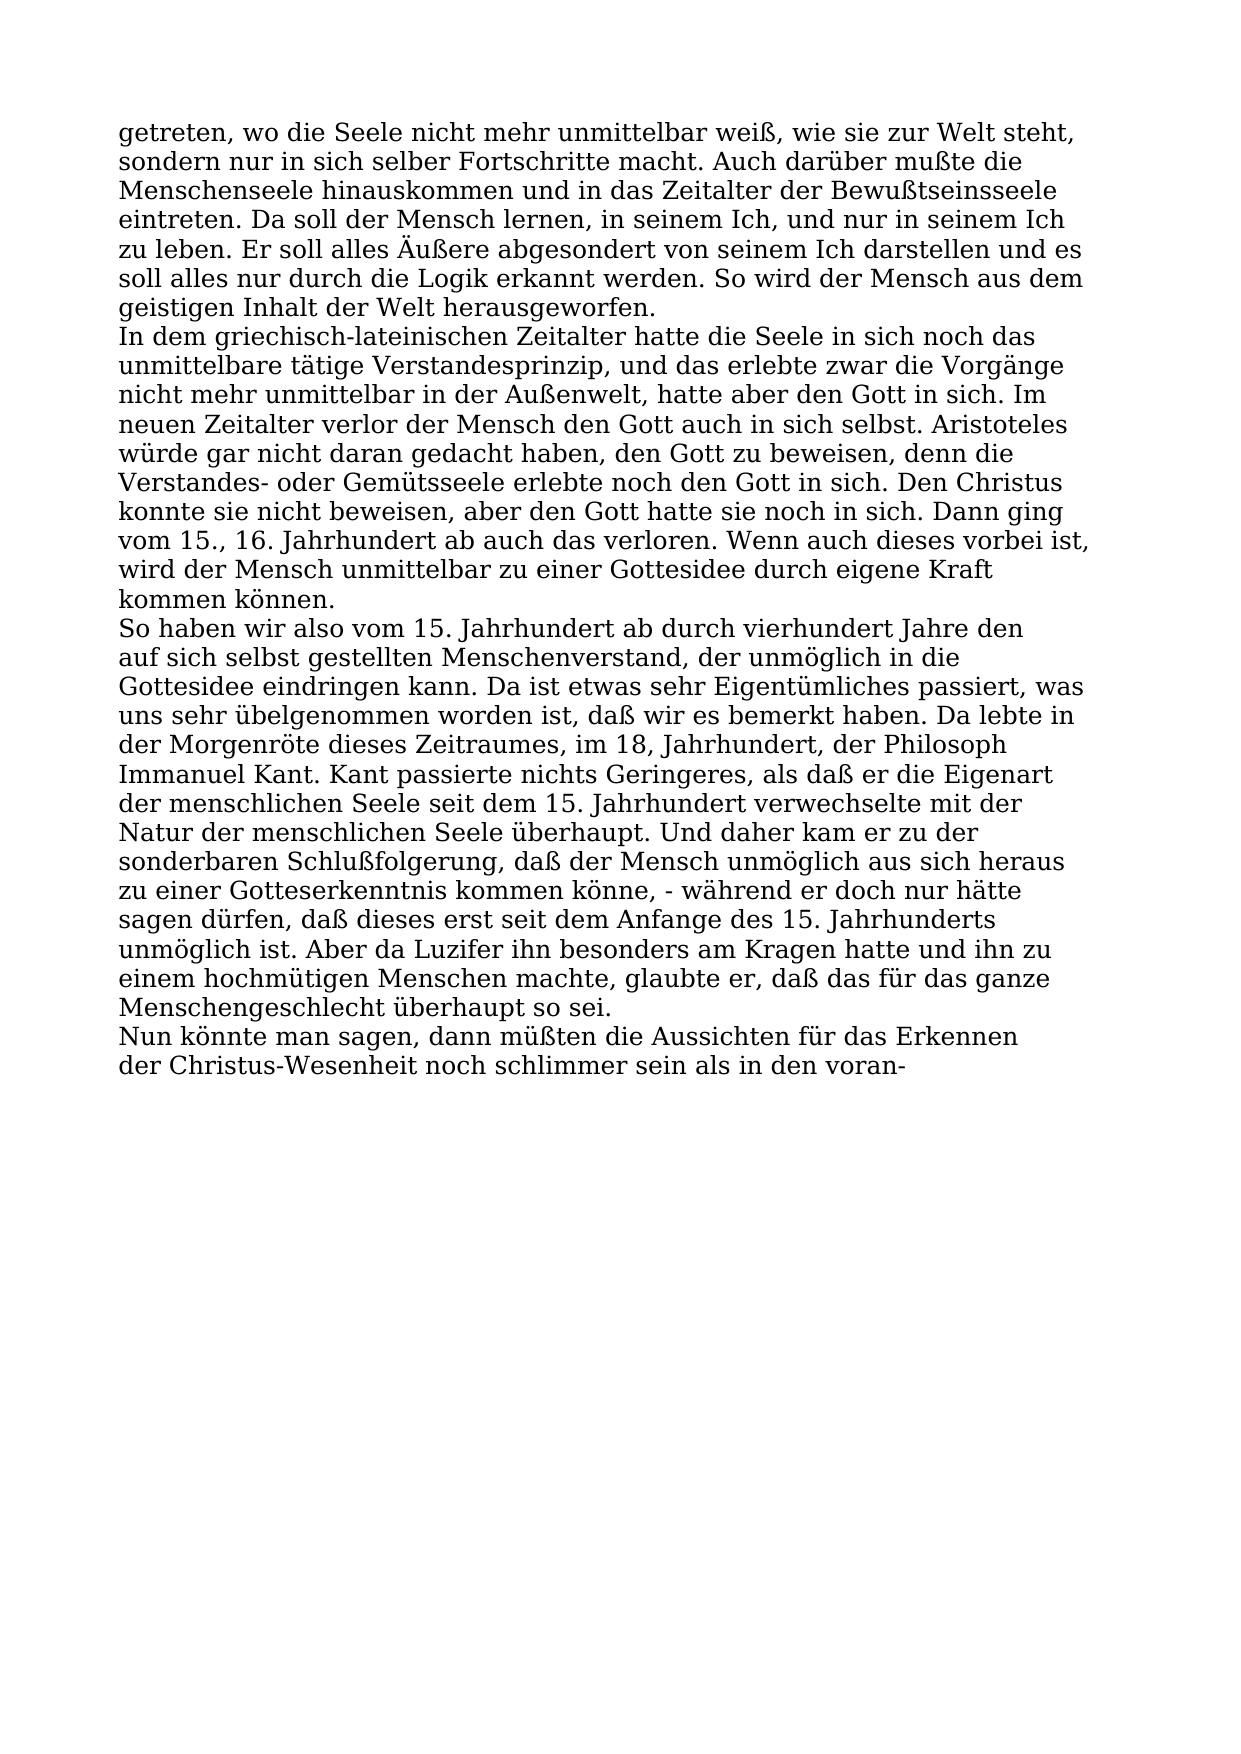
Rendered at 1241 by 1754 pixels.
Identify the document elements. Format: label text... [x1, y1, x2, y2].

text In dem griechisch-lateinischen Zeitalter hatte die Seele in sich noch das [118, 322, 1122, 351]
text neuen Zeitalter verlor der Mensch den Gott auch in sich selbst. Aristoteles [118, 410, 1122, 439]
text eintreten. Da soll der Mensch lernen, in seinem Ich, und nur in seinem Ich [118, 206, 1122, 235]
text unmöglich ist. Aber da Luzifer ihn besonders am Kragen hatte und ihn zu [118, 935, 1122, 964]
text sonderbaren Schlußfolgerung, daß der Mensch unmöglich aus sich heraus [118, 847, 1122, 876]
text sondern nur in sich selber Fortschritte macht. Auch darüber mußte die [118, 147, 1122, 176]
text Immanuel Kant. Kant passierte nichts Geringeres, als daß er die Eigenart [118, 760, 1122, 789]
text wird der Mensch unmittelbar zu einer Gottesidee durch eigene Kraft [118, 556, 1122, 585]
text der Christus-Wesenheit noch schlimmer sein als in den voran- [118, 1051, 1122, 1081]
text getreten, wo die Seele nicht mehr unmittelbar weiß, wie sie zur Welt steht, [118, 118, 1122, 147]
text Verstandes- oder Gemütsseele erlebte noch den Gott in sich. Den Christus [118, 468, 1122, 497]
text der menschlichen Seele seit dem 15. Jahrhundert verwechselte mit der [118, 789, 1122, 818]
text würde gar nicht daran gedacht haben, den Gott zu beweisen, denn die [118, 439, 1122, 468]
text vom 15., 16. Jahrhundert ab auch das verloren. Wenn auch dieses vorbei ist, [118, 526, 1122, 556]
text uns sehr übelgenommen worden ist, daß wir es bemerkt haben. Da lebte in [118, 701, 1122, 731]
text Menschengeschlecht überhaupt so sei. [118, 993, 1122, 1022]
text der Morgenröte dieses Zeitraumes, im 18, Jahrhundert, der Philosoph [118, 731, 1122, 760]
text geistigen Inhalt der Welt herausgeworfen. [118, 293, 1122, 322]
text sagen dürfen, daß dieses erst seit dem Anfange des 15. Jahrhunderts [118, 906, 1122, 935]
text einem hochmütigen Menschen machte, glaubte er, daß das für das ganze [118, 964, 1122, 993]
text kommen können. [118, 585, 1122, 614]
text zu einer Gotteserkenntnis kommen könne, - während er doch nur hätte [118, 876, 1122, 906]
text konnte sie nicht beweisen, aber den Gott hatte sie noch in sich. Dann ging [118, 497, 1122, 526]
text auf sich selbst gestellten Menschenverstand, der unmöglich in die [118, 643, 1122, 672]
text Menschenseele hinauskommen und in das Zeitalter der Bewußtseinsseele [118, 176, 1122, 206]
text zu leben. Er soll alles Äußere abgesondert von seinem Ich darstellen und es [118, 235, 1122, 264]
text Nun könnte man sagen, dann müßten die Aussichten für das Erkennen [118, 1022, 1122, 1051]
text Natur der menschlichen Seele überhaupt. Und daher kam er zu der [118, 818, 1122, 847]
text Gottesidee eindringen kann. Da ist etwas sehr Eigentümliches passiert, was [118, 672, 1122, 701]
text nicht mehr unmittelbar in der Außenwelt, hatte aber den Gott in sich. Im [118, 381, 1122, 410]
text soll alles nur durch die Logik erkannt werden. So wird der Mensch aus dem [118, 264, 1122, 293]
text unmittelbare tätige Verstandesprinzip, und das erlebte zwar die Vorgänge [118, 351, 1122, 381]
text So haben wir also vom 15. Jahrhundert ab durch vierhundert Jahre den [118, 614, 1122, 643]
